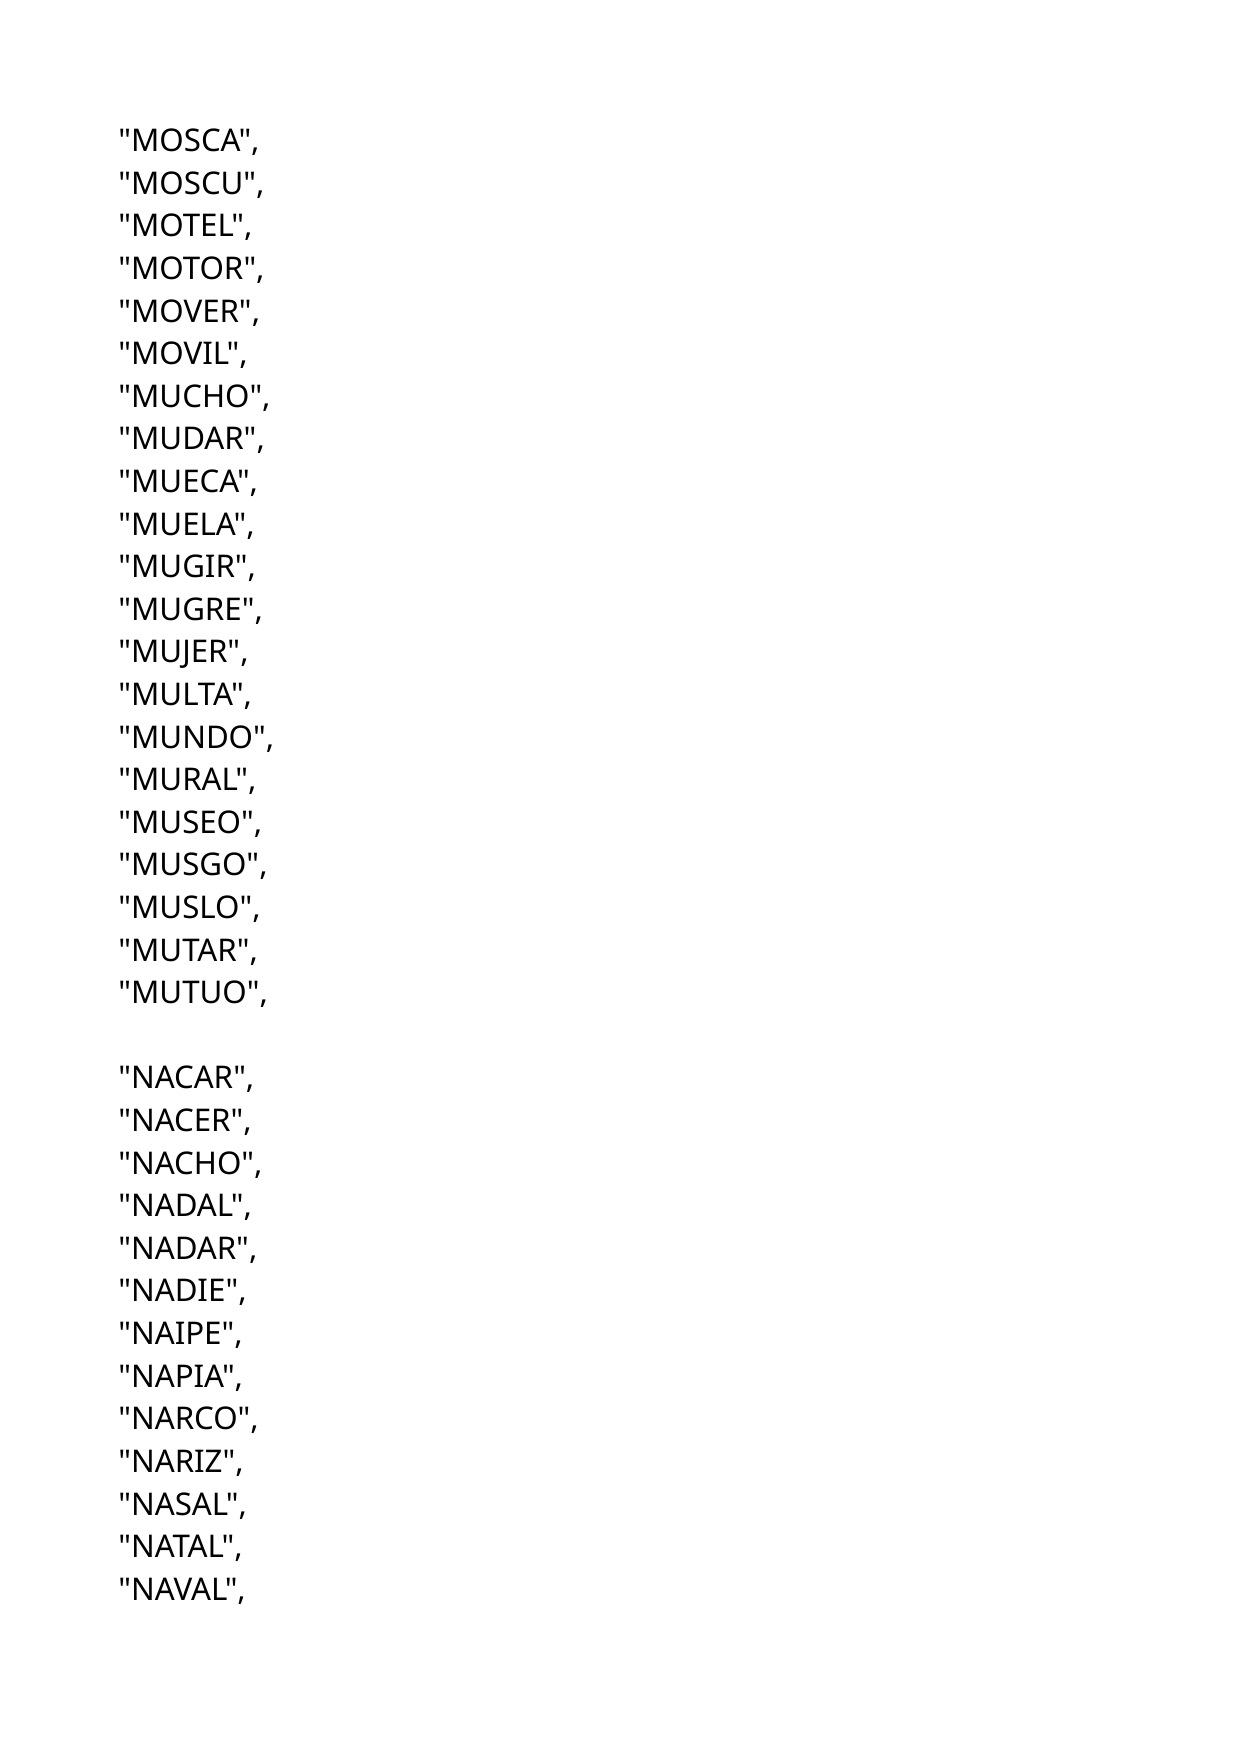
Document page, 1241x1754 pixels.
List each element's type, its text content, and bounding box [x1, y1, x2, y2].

text "NACER", [118, 1098, 1122, 1141]
text "MUGIR", [118, 544, 1122, 587]
text "MUTAR", [118, 928, 1122, 970]
text "MUSEO", [118, 800, 1122, 842]
text "MOSCA", [118, 118, 1122, 161]
text "NADAR", [118, 1226, 1122, 1268]
text "NAVAL", [118, 1567, 1122, 1609]
text "NAIPE", [118, 1311, 1122, 1354]
text "MURAL", [118, 757, 1122, 800]
text "MOVIL", [118, 331, 1122, 374]
text "MUTUO", [118, 970, 1122, 1013]
text "MOTEL", [118, 203, 1122, 246]
text "MOSCU", [118, 161, 1122, 203]
text "NATAL", [118, 1524, 1122, 1567]
text "MULTA", [118, 672, 1122, 714]
text "NACHO", [118, 1141, 1122, 1183]
text "NADAL", [118, 1183, 1122, 1226]
text "MUCHO", [118, 374, 1122, 416]
text "NARIZ", [118, 1439, 1122, 1481]
text "MOTOR", [118, 246, 1122, 288]
text "NAPIA", [118, 1354, 1122, 1396]
text "MUNDO", [118, 714, 1122, 757]
text "MUDAR", [118, 416, 1122, 459]
text "NACAR", [118, 1055, 1122, 1098]
text "MUGRE", [118, 587, 1122, 629]
text "MUECA", [118, 459, 1122, 502]
text "NASAL", [118, 1481, 1122, 1524]
text "NARCO", [118, 1396, 1122, 1439]
text "MUJER", [118, 629, 1122, 672]
text "NADIE", [118, 1268, 1122, 1311]
text "MOVER", [118, 288, 1122, 331]
text "MUSLO", [118, 885, 1122, 928]
text "MUSGO", [118, 842, 1122, 885]
text "MUELA", [118, 502, 1122, 544]
